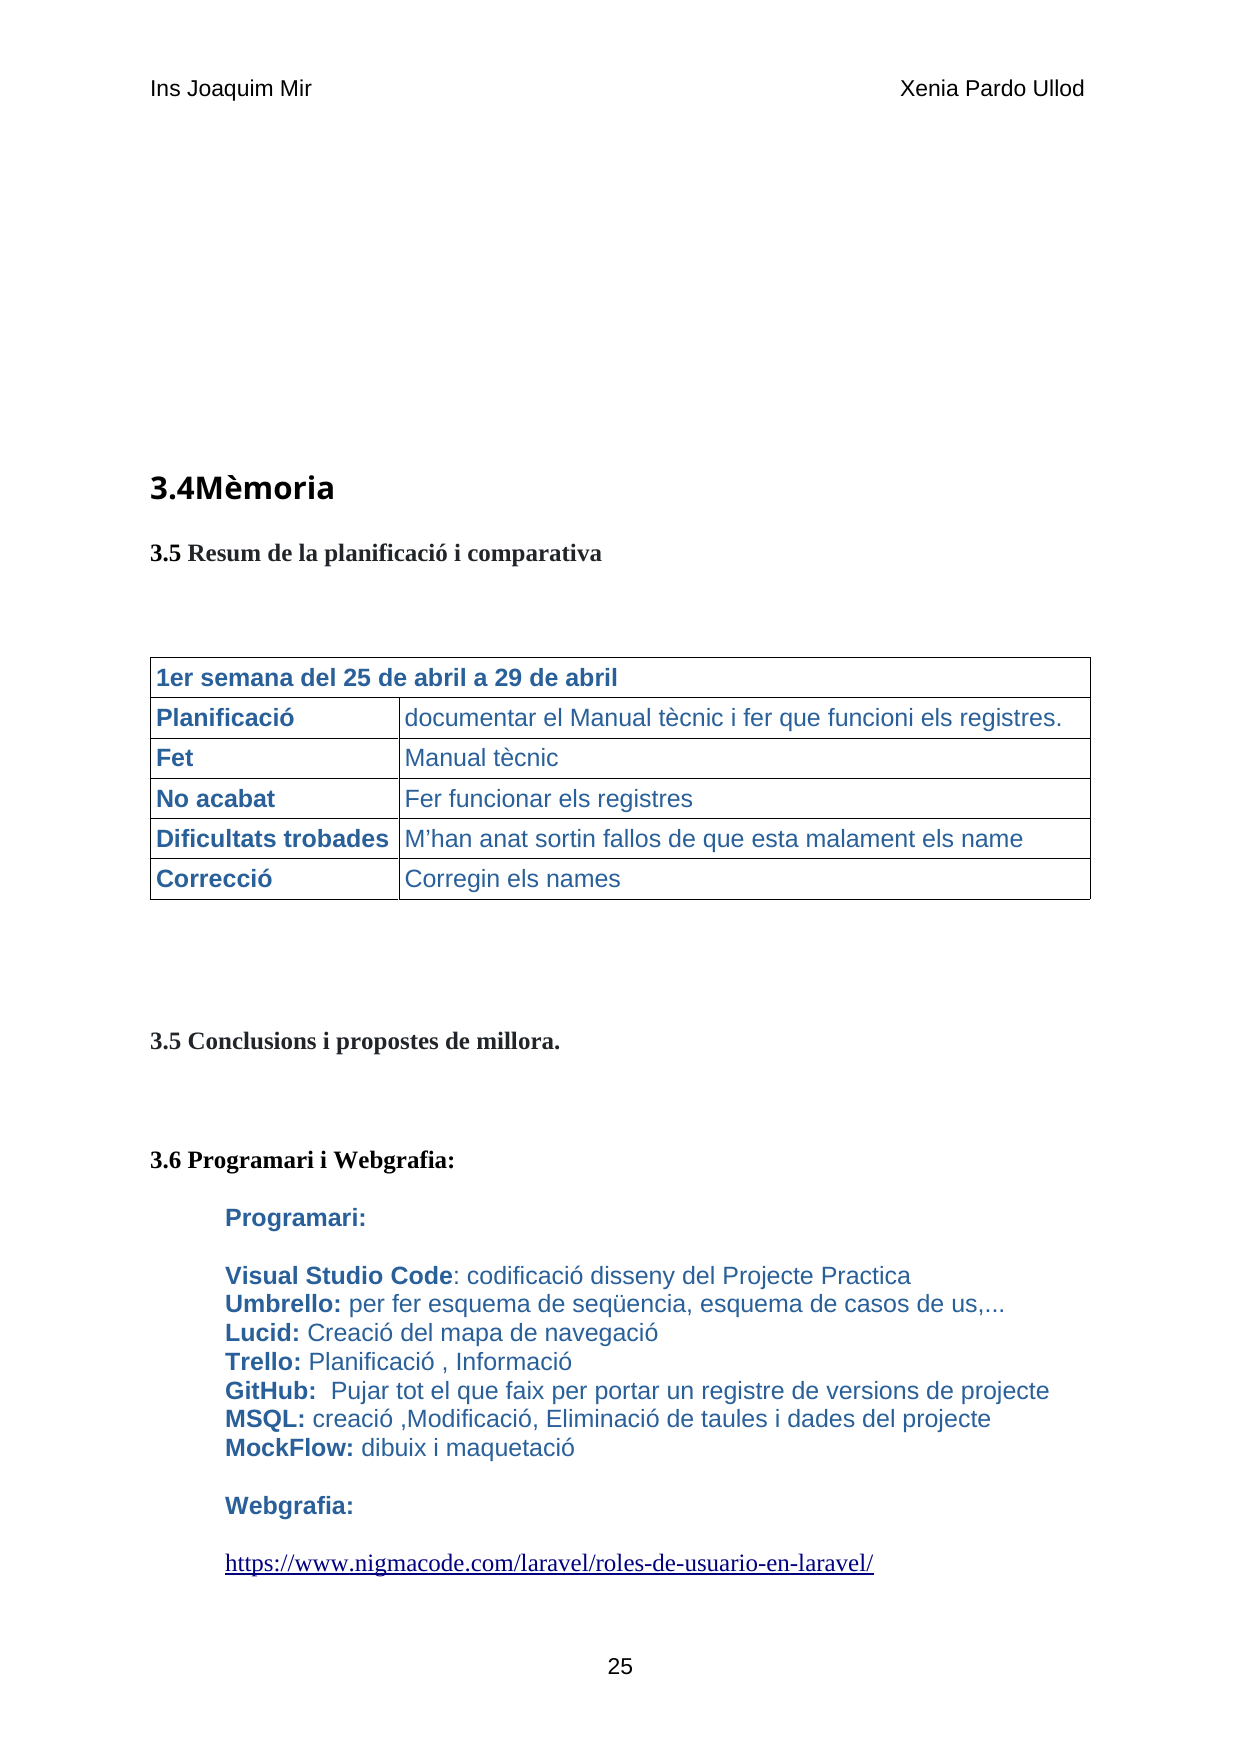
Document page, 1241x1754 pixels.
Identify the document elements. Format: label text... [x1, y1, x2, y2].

table_cell Manual tècnic [400, 739, 1090, 778]
text 3.5 Resum de la planificació i comparativa [150, 538, 1090, 566]
text MSQL: creació ,Modificació, Eliminació de taules i dades del projecte [150, 1404, 1090, 1433]
text Trello: Planificació , Informació [150, 1347, 1090, 1376]
text Umbrello: per fer esquema de seqüencia, esquema de casos de us,... [150, 1289, 1090, 1318]
table_cell Corregin els names [400, 859, 1090, 899]
text 3.5 Conclusions i propostes de millora. [150, 1026, 1090, 1055]
text 3.4Mèmoria [150, 466, 1090, 509]
table_cell Fer funcionar els registres [400, 779, 1090, 818]
table_cell Fet [151, 739, 398, 778]
text Lucid: Creació del mapa de navegació [150, 1318, 1090, 1347]
text MockFlow: dibuix i maquetació [150, 1433, 1090, 1462]
table_header 1er semana del 25 de abril a 29 de abril [151, 658, 1090, 697]
table_cell M’han anat sortin fallos de que esta malament els name [400, 819, 1090, 858]
table_cell Planificació [151, 698, 398, 738]
table_cell Dificultats trobades [151, 819, 398, 858]
text Programari: [150, 1203, 1090, 1232]
text GitHub: Pujar tot el que faix per portar un registre de versions de projecte [150, 1376, 1090, 1404]
text https://www.nigmacode.com/laravel/roles-de-usuario-en-laravel/ [150, 1548, 1090, 1577]
table_cell No acabat [151, 779, 398, 818]
table_cell documentar el Manual tècnic i fer que funcioni els registres. [400, 698, 1090, 738]
text 3.6 Programari i Webgrafia: [150, 1146, 1090, 1174]
text Webgrafia: [150, 1491, 1090, 1519]
text Visual Studio Code: codificació disseny del Projecte Practica [150, 1261, 1090, 1289]
table_cell Correcció [151, 859, 398, 899]
